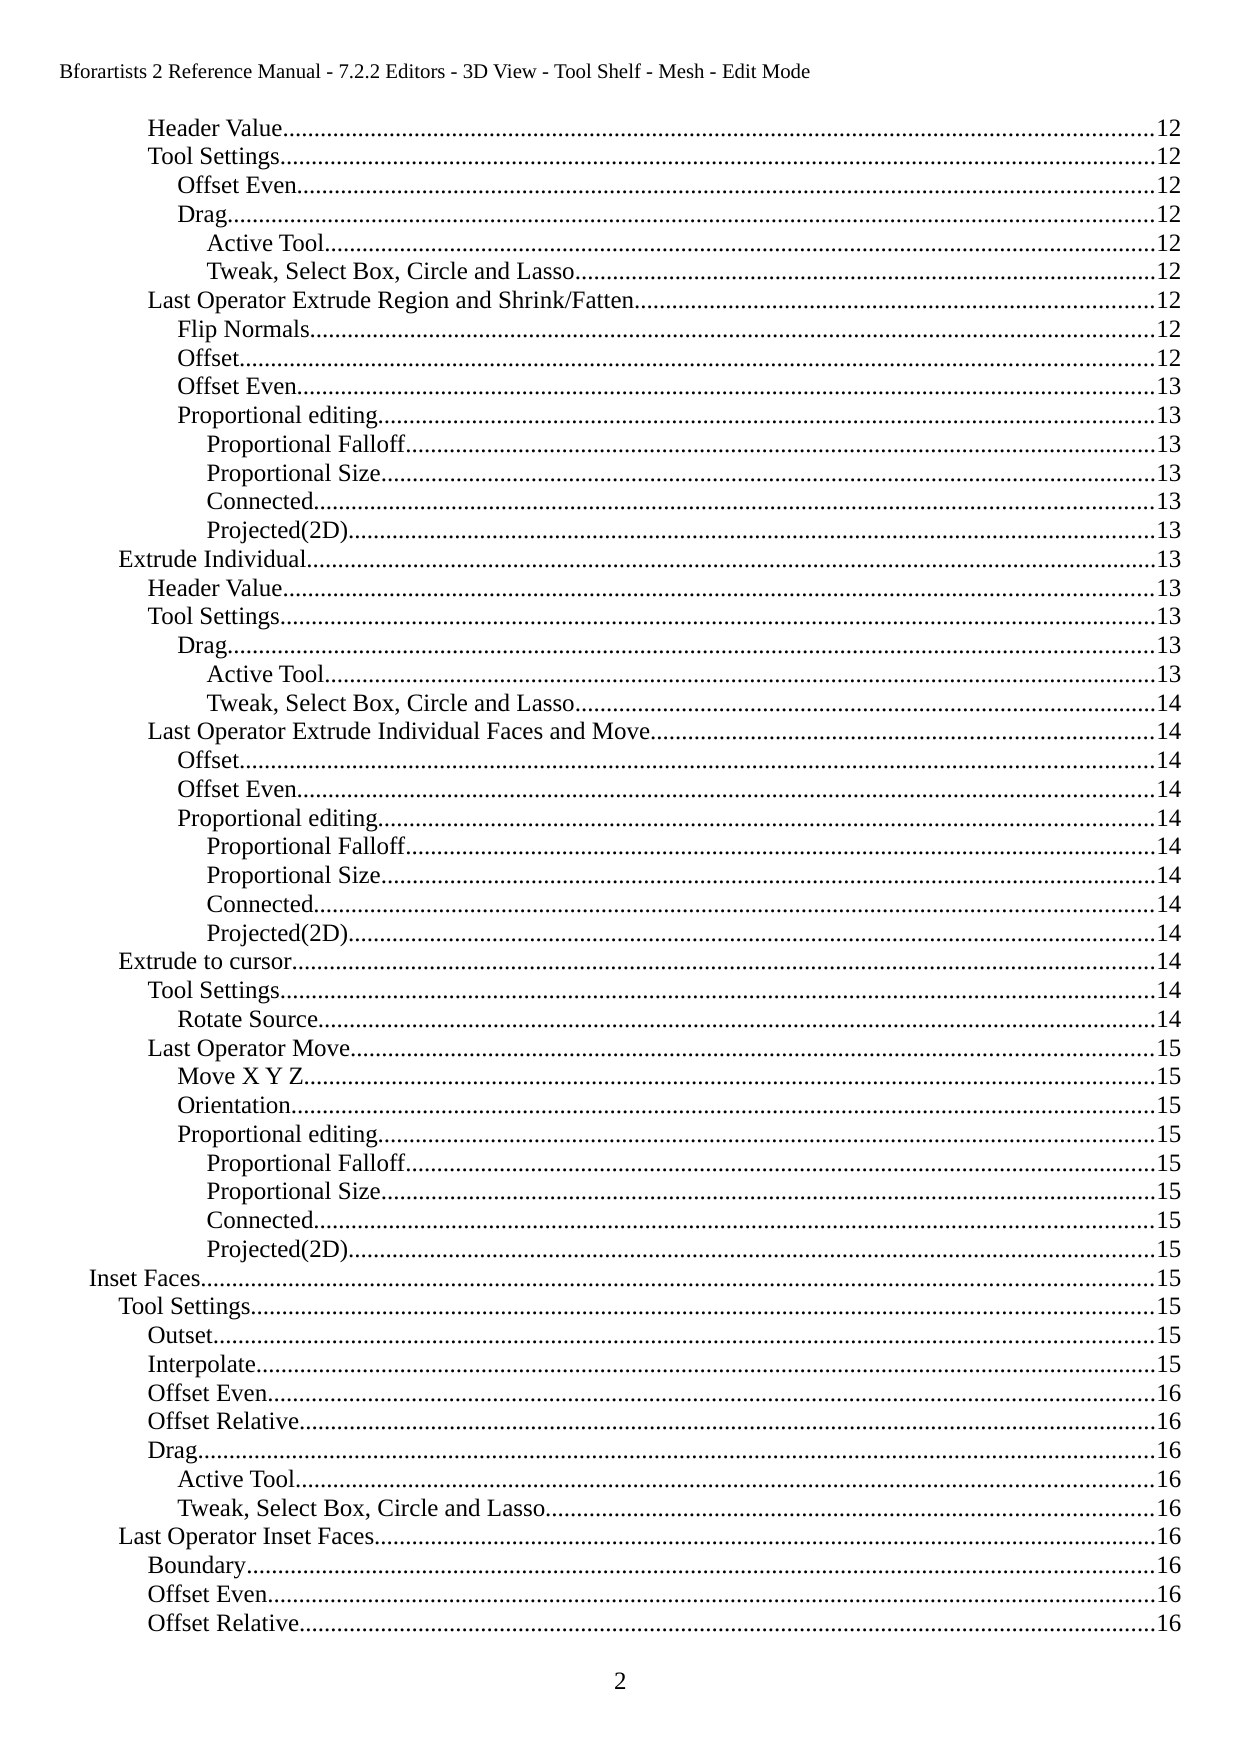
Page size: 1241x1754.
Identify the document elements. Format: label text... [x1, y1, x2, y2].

text Extrude to cursor 14 [118, 946, 1181, 975]
text Proportional Size 14 [206, 860, 1181, 889]
text Extrude Individual 13 [118, 544, 1181, 573]
text Active Tool 13 [206, 659, 1181, 688]
text Last Operator Move 15 [147, 1033, 1181, 1061]
text Active Tool 16 [177, 1464, 1181, 1493]
text Active Tool 12 [206, 228, 1181, 256]
text Tool Settings 12 [147, 141, 1181, 170]
text Connected 14 [206, 889, 1181, 918]
text Proportional Falloff 15 [206, 1148, 1181, 1176]
text Offset Even 16 [147, 1378, 1181, 1406]
text Offset Even 12 [177, 170, 1181, 199]
text Proportional Size 13 [206, 458, 1181, 486]
text Projected(2D) 14 [206, 918, 1181, 946]
text Header Value 12 [147, 113, 1181, 141]
text Proportional Falloff 13 [206, 429, 1181, 458]
text Inset Faces 15 [88, 1263, 1181, 1291]
text Offset Even 16 [147, 1579, 1181, 1608]
text Offset Even 13 [177, 371, 1181, 400]
text Proportional Size 15 [206, 1176, 1181, 1205]
text Tool Settings 15 [118, 1291, 1181, 1320]
text Header Value 13 [147, 573, 1181, 601]
text Drag 16 [147, 1435, 1181, 1464]
text Proportional editing 13 [177, 400, 1181, 429]
text Offset Relative 16 [147, 1406, 1181, 1435]
text Last Operator Inset Faces 16 [118, 1521, 1181, 1550]
text Projected(2D) 15 [206, 1234, 1181, 1263]
text Outset 15 [147, 1320, 1181, 1349]
text Offset Relative 16 [147, 1608, 1181, 1636]
text Tweak, Select Box, Circle and Lasso 14 [206, 688, 1181, 716]
text Tool Settings 13 [147, 601, 1181, 630]
text Rotate Source 14 [177, 1004, 1181, 1033]
text Proportional editing 14 [177, 803, 1181, 831]
text Tweak, Select Box, Circle and Lasso 16 [177, 1493, 1181, 1521]
text Interpolate 15 [147, 1349, 1181, 1378]
text Orientation 15 [177, 1090, 1181, 1119]
text Tool Settings 14 [147, 975, 1181, 1004]
text Connected 13 [206, 486, 1181, 515]
text Offset Even 14 [177, 774, 1181, 803]
text Tweak, Select Box, Circle and Lasso 12 [206, 256, 1181, 285]
text Proportional editing 15 [177, 1119, 1181, 1148]
text Last Operator Extrude Individual Faces and Move 14 [147, 716, 1181, 745]
text Proportional Falloff 14 [206, 831, 1181, 860]
text Last Operator Extrude Region and Shrink/Fatten 12 [147, 285, 1181, 314]
text Flip Normals 12 [177, 314, 1181, 343]
text Projected(2D) 13 [206, 515, 1181, 544]
text Offset 14 [177, 745, 1181, 774]
text Offset 12 [177, 343, 1181, 371]
text Drag 13 [177, 630, 1181, 659]
text Move X Y Z 15 [177, 1061, 1181, 1090]
text Boundary 16 [147, 1550, 1181, 1579]
text Drag 12 [177, 199, 1181, 228]
text Connected 15 [206, 1205, 1181, 1234]
